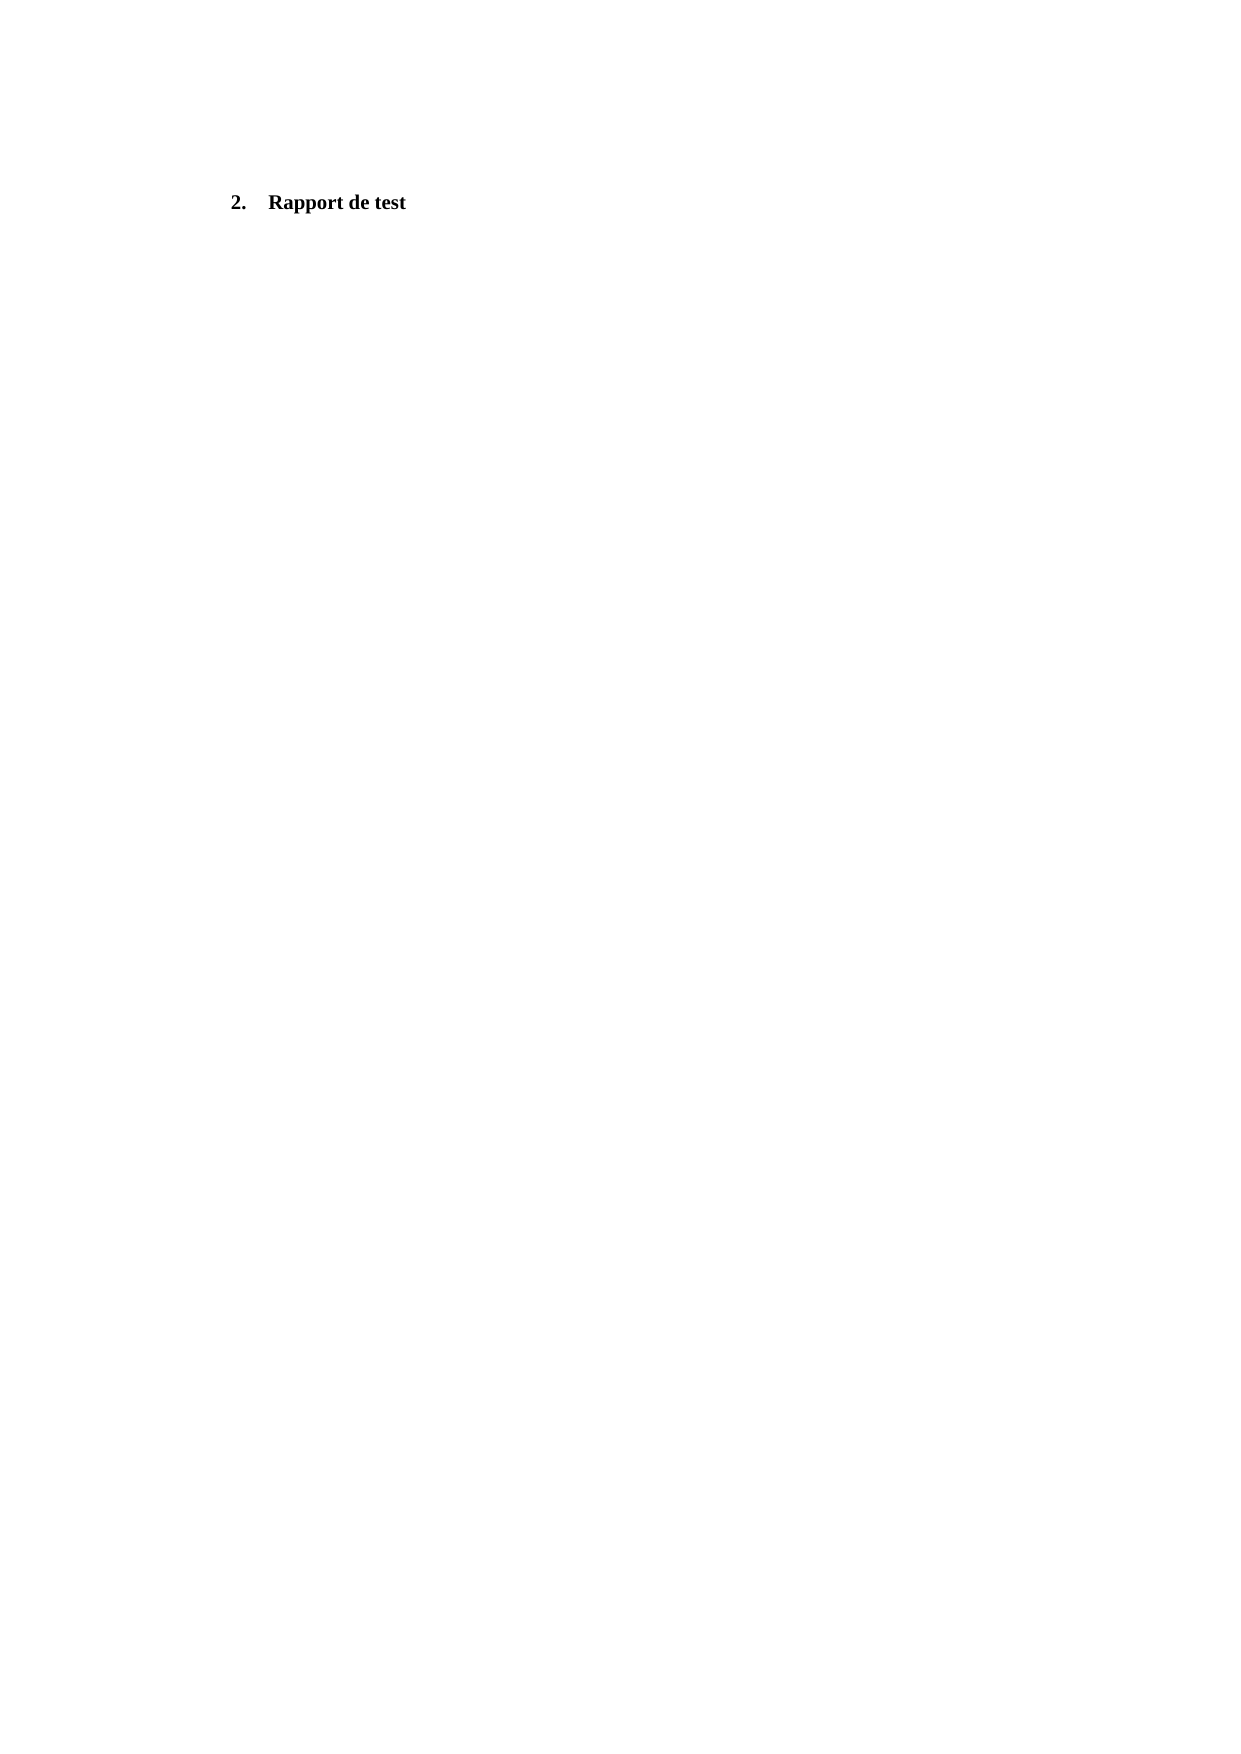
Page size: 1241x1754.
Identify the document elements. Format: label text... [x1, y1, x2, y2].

list Rapport de test [231, 190, 1122, 214]
